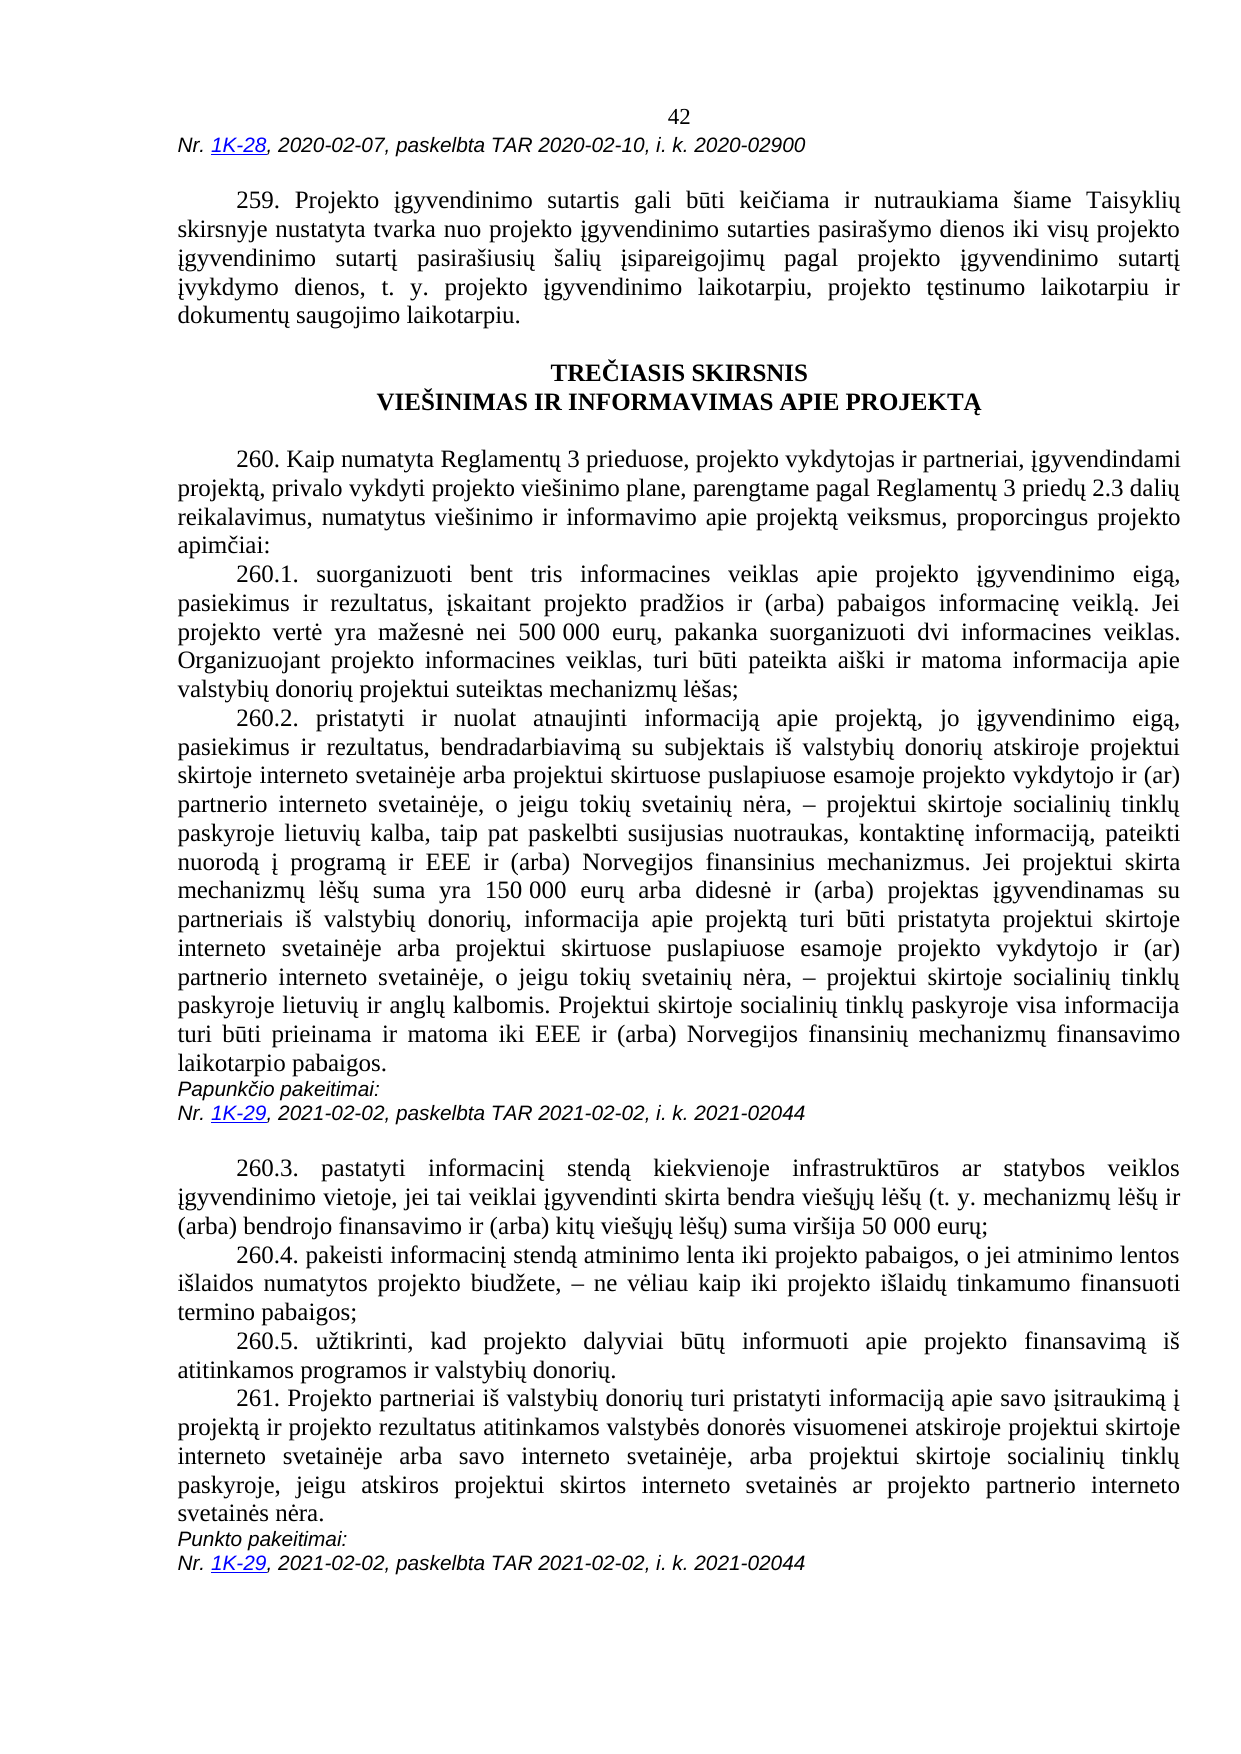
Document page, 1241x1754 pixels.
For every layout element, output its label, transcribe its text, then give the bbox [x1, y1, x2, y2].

text Papunkčio pakeitimai: [177, 1077, 1181, 1101]
text VIEŠINIMAS IR INFORMAVIMAS APIE PROJEKTĄ [177, 387, 1181, 416]
text 260.2. pristatyti ir nuolat atnaujinti informaciją apie projektą, jo įgyvendinimo eigą, pasiekimus ir rezultatus, bendradarbiavimą su subjektais iš valstybių donorių atskiroje projektui skirtoje interneto svetainėje arba projektui skirtuose puslapiuose esamoje projekto vykdytojo ir (ar) partnerio interneto svetainėje, o jeigu tokių svetainių nėra, – projektui skirtoje socialinių tinklų paskyroje lietuvių kalba, taip pat paskelbti susijusias nuotraukas, kontaktinę informaciją, pateikti nuorodą į programą ir EEE ir (arba) Norvegijos finansinius mechanizmus. Jei projektui skirta mechanizmų lėšų suma yra 150 000 eurų arba didesnė ir (arba) projektas įgyvendinamas su partneriais iš valstybių donorių, informacija apie projektą turi būti pristatyta projektui skirtoje interneto svetainėje arba projektui skirtuose puslapiuose esamoje projekto vykdytojo ir (ar) partnerio interneto svetainėje, o jeigu tokių svetainių nėra, – projektui skirtoje socialinių tinklų paskyroje lietuvių ir anglų kalbomis. Projektui skirtoje socialinių tinklų paskyroje visa informacija turi būti prieinama ir matoma iki EEE ir (arba) Norvegijos finansinių mechanizmų finansavimo laikotarpio pabaigos. [177, 703, 1181, 1077]
text Nr. 1K-28, 2020-02-07, paskelbta TAR 2020-02-10, i. k. 2020-02900 [177, 133, 1181, 157]
text Nr. 1K-29, 2021-02-02, paskelbta TAR 2021-02-02, i. k. 2021-02044 [177, 1551, 1181, 1575]
text Punkto pakeitimai: [177, 1527, 1181, 1551]
text 259. Projekto įgyvendinimo sutartis gali būti keičiama ir nutraukiama šiame Taisyklių skirsnyje nustatyta tvarka nuo projekto įgyvendinimo sutarties pasirašymo dienos iki visų projekto įgyvendinimo sutartį pasirašiusių šalių įsipareigojimų pagal projekto įgyvendinimo sutartį įvykdymo dienos, t. y. projekto įgyvendinimo laikotarpiu, projekto tęstinumo laikotarpiu ir dokumentų saugojimo laikotarpiu. [177, 186, 1181, 329]
text 260. Kaip numatyta Reglamentų 3 prieduose, projekto vykdytojas ir partneriai, įgyvendindami projektą, privalo vykdyti projekto viešinimo plane, parengtame pagal Reglamentų 3 priedų 2.3 dalių reikalavimus, numatytus viešinimo ir informavimo apie projektą veiksmus, proporcingus projekto apimčiai: [177, 444, 1181, 559]
text 260.5. užtikrinti, kad projekto dalyviai būtų informuoti apie projekto finansavimą iš atitinkamos programos ir valstybių donorių. [177, 1326, 1181, 1383]
text 260.4. pakeisti informacinį stendą atminimo lenta iki projekto pabaigos, o jei atminimo lentos išlaidos numatytos projekto biudžete, – ne vėliau kaip iki projekto išlaidų tinkamumo finansuoti termino pabaigos; [177, 1240, 1181, 1326]
text Nr. 1K-29, 2021-02-02, paskelbta TAR 2021-02-02, i. k. 2021-02044 [177, 1101, 1181, 1125]
text 261. Projekto partneriai iš valstybių donorių turi pristatyti informaciją apie savo įsitraukimą į projektą ir projekto rezultatus atitinkamos valstybės donorės visuomenei atskiroje projektui skirtoje interneto svetainėje arba savo interneto svetainėje, arba projektui skirtoje socialinių tinklų paskyroje, jeigu atskiros projektui skirtos interneto svetainės ar projekto partnerio interneto svetainės nėra. [177, 1383, 1181, 1527]
text 260.1. suorganizuoti bent tris informacines veiklas apie projekto įgyvendinimo eigą, pasiekimus ir rezultatus, įskaitant projekto pradžios ir (arba) pabaigos informacinę veiklą. Jei projekto vertė yra mažesnė nei 500 000 eurų, pakanka suorganizuoti dvi informacines veiklas. Organizuojant projekto informacines veiklas, turi būti pateikta aiški ir matoma informacija apie valstybių donorių projektui suteiktas mechanizmų lėšas; [177, 559, 1181, 703]
text 260.3. pastatyti informacinį stendą kiekvienoje infrastruktūros ar statybos veiklos įgyvendinimo vietoje, jei tai veiklai įgyvendinti skirta bendra viešųjų lėšų (t. y. mechanizmų lėšų ir (arba) bendrojo finansavimo ir (arba) kitų viešųjų lėšų) suma viršija 50 000 eurų; [177, 1153, 1181, 1240]
text TREČIASIS SKIRSNIS [177, 358, 1181, 387]
